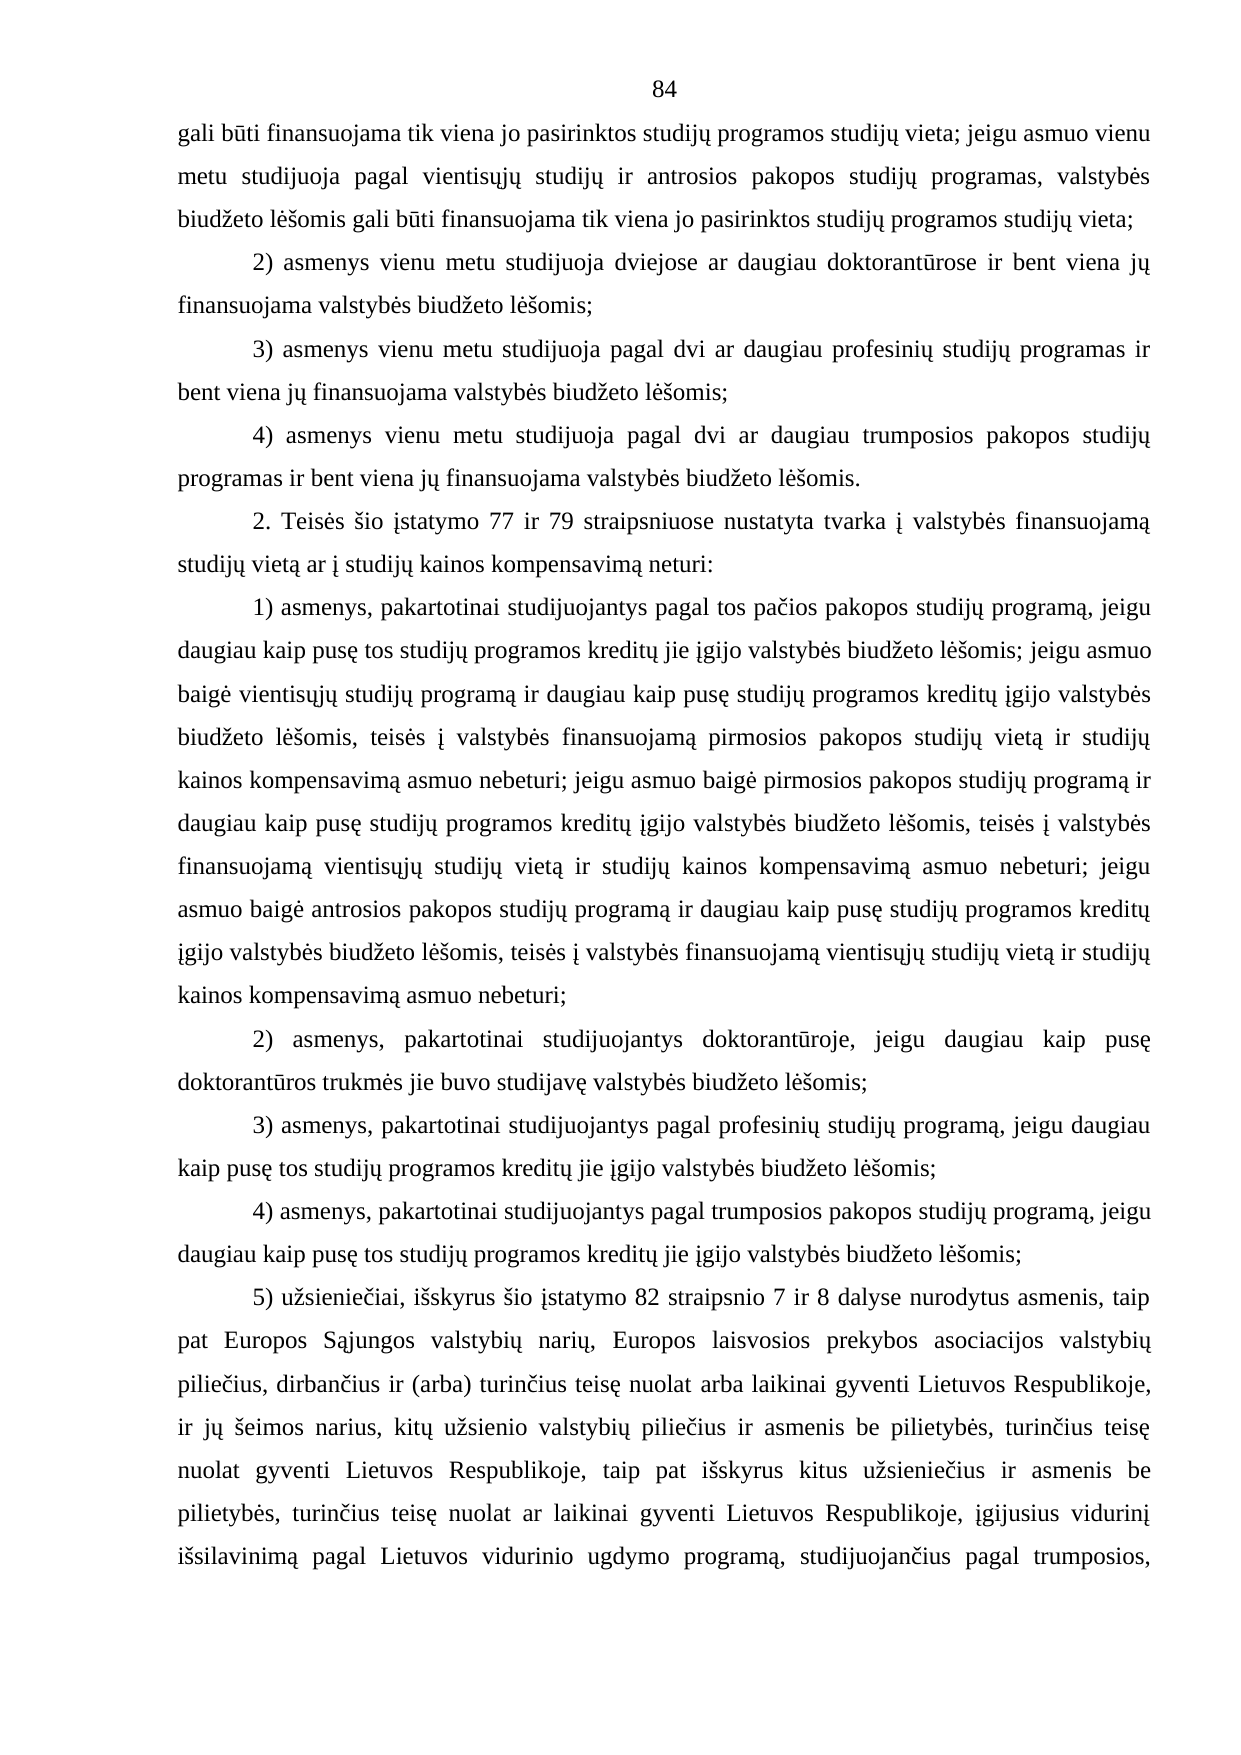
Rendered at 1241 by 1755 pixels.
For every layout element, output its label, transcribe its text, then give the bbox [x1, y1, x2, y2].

text 5) užsieniečiai, išskyrus šio įstatymo 82 straipsnio 7 ir 8 dalyse nurodytus asmenis, taip pat Europos Sąjungos valstybių narių, Europos laisvosios prekybos asociacijos valstybių piliečius, dirbančius ir (arba) turinčius teisę nuolat arba laikinai gyventi Lietuvos Respublikoje, ir jų šeimos narius, kitų užsienio valstybių piliečius ir asmenis be pilietybės, turinčius teisę nuolat gyventi Lietuvos Respublikoje, taip pat išskyrus kitus užsieniečius ir asmenis be pilietybės, turinčius teisę nuolat ar laikinai gyventi Lietuvos Respublikoje, įgijusius vidurinį išsilavinimą pagal Lietuvos vidurinio ugdymo programą, studijuojančius pagal trumposios, [177, 1282, 1152, 1570]
text 3) asmenys, pakartotinai studijuojantys pagal profesinių studijų programą, jeigu daugiau kaip pusę tos studijų programos kreditų jie įgijo valstybės biudžeto lėšomis; [177, 1110, 1152, 1182]
text gali būti finansuojama tik viena jo pasirinktos studijų programos studijų vieta; jeigu asmuo vienu metu studijuoja pagal vientisųjų studijų ir antrosios pakopos studijų programas, valstybės biudžeto lėšomis gali būti finansuojama tik viena jo pasirinktos studijų programos studijų vieta; [177, 118, 1152, 233]
text 3) asmenys vienu metu studijuoja pagal dvi ar daugiau profesinių studijų programas ir bent viena jų finansuojama valstybės biudžeto lėšomis; [177, 334, 1152, 406]
text 2. Teisės šio įstatymo 77 ir 79 straipsniuose nustatyta tvarka į valstybės finansuojamą studijų vietą ar į studijų kainos kompensavimą neturi: [177, 506, 1152, 578]
text 2) asmenys vienu metu studijuoja dviejose ar daugiau doktorantūrose ir bent viena jų finansuojama valstybės biudžeto lėšomis; [177, 247, 1152, 319]
text 1) asmenys, pakartotinai studijuojantys pagal tos pačios pakopos studijų programą, jeigu daugiau kaip pusę tos studijų programos kreditų jie įgijo valstybės biudžeto lėšomis; jeigu asmuo baigė vientisųjų studijų programą ir daugiau kaip pusę studijų programos kreditų įgijo valstybės biudžeto lėšomis, teisės į valstybės finansuojamą pirmosios pakopos studijų vietą ir studijų kainos kompensavimą asmuo nebeturi; jeigu asmuo baigė pirmosios pakopos studijų programą ir daugiau kaip pusę studijų programos kreditų įgijo valstybės biudžeto lėšomis, teisės į valstybės finansuojamą vientisųjų studijų vietą ir studijų kainos kompensavimą asmuo nebeturi; jeigu asmuo baigė antrosios pakopos studijų programą ir daugiau kaip pusę studijų programos kreditų įgijo valstybės biudžeto lėšomis, teisės į valstybės finansuojamą vientisųjų studijų vietą ir studijų kainos kompensavimą asmuo nebeturi; [177, 592, 1152, 1009]
text 4) asmenys vienu metu studijuoja pagal dvi ar daugiau trumposios pakopos studijų programas ir bent viena jų finansuojama valstybės biudžeto lėšomis. [177, 420, 1152, 492]
text 2) asmenys, pakartotinai studijuojantys doktorantūroje, jeigu daugiau kaip pusę doktorantūros trukmės jie buvo studijavę valstybės biudžeto lėšomis; [177, 1024, 1152, 1096]
text 4) asmenys, pakartotinai studijuojantys pagal trumposios pakopos studijų programą, jeigu daugiau kaip pusę tos studijų programos kreditų jie įgijo valstybės biudžeto lėšomis; [177, 1196, 1152, 1268]
